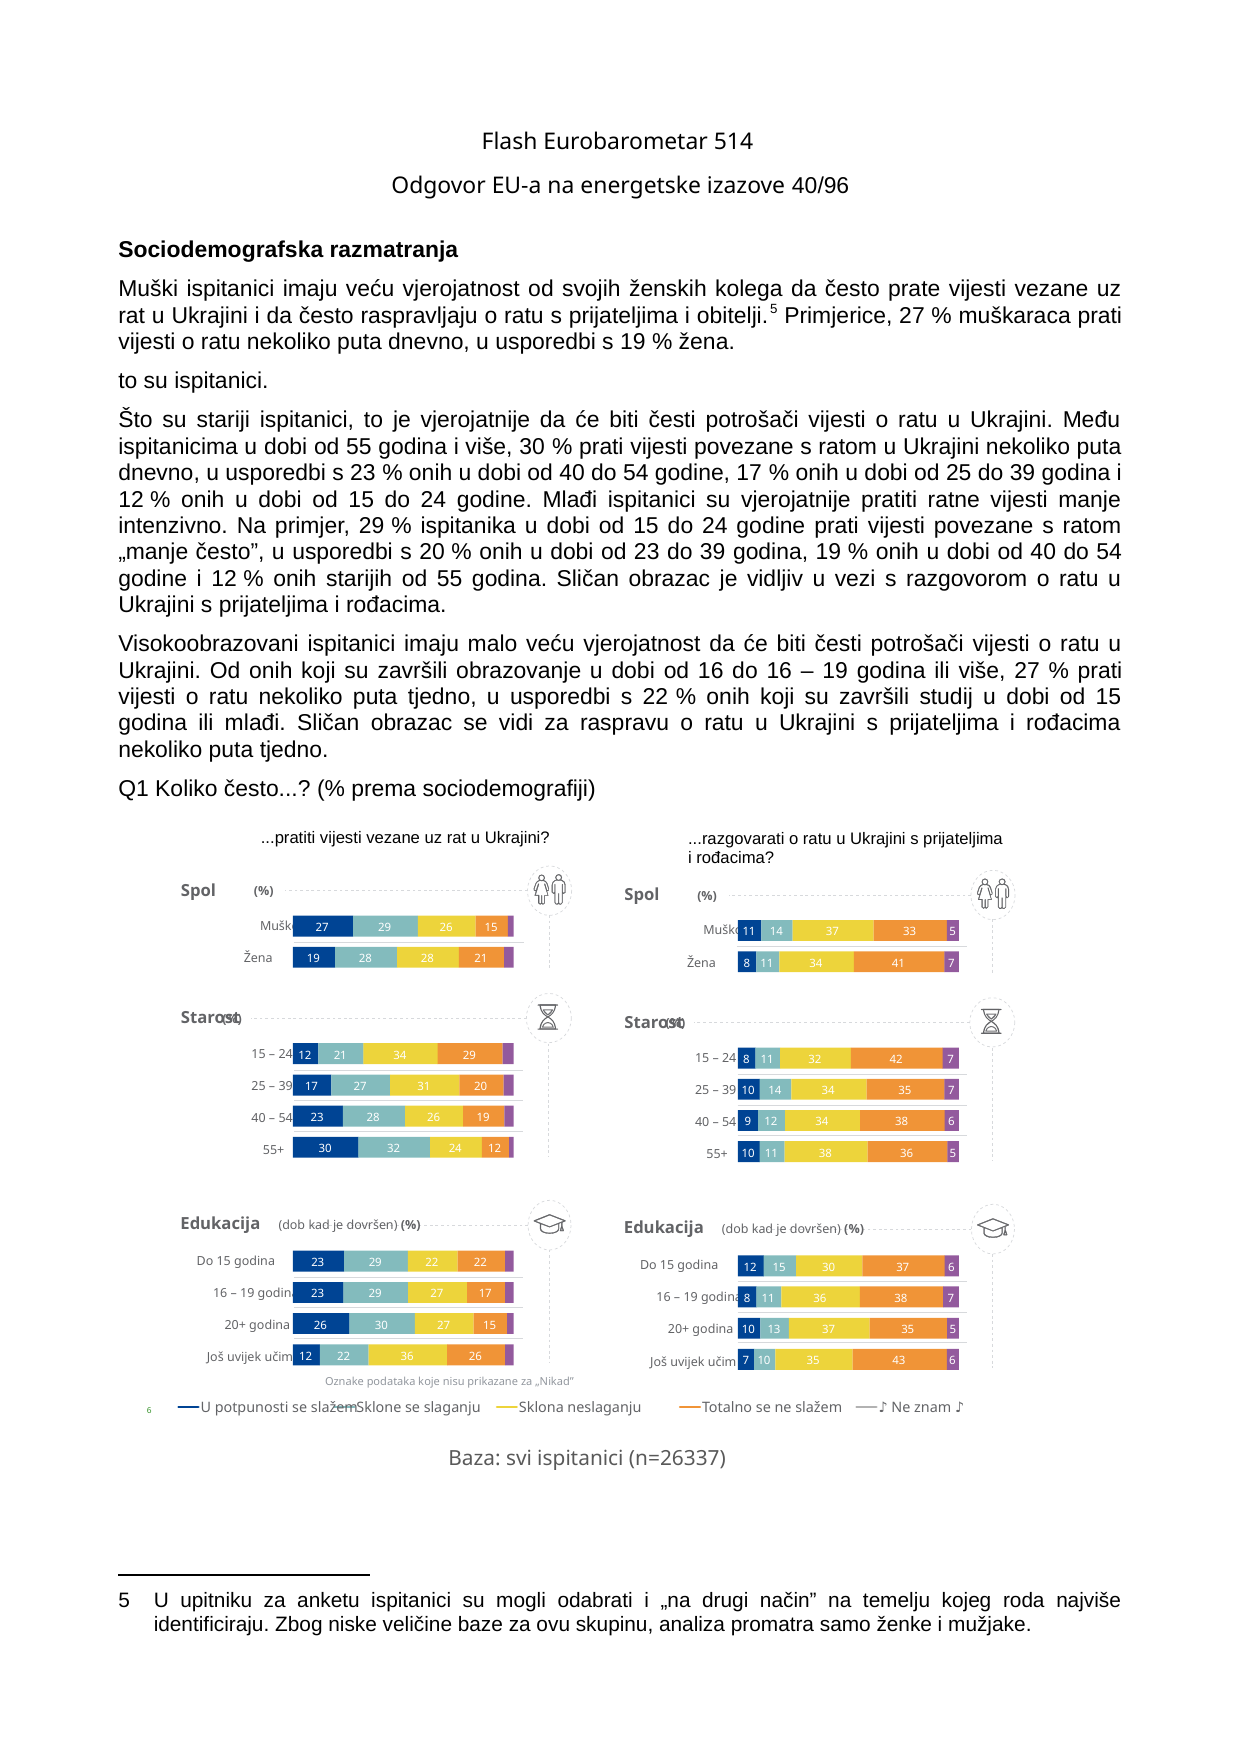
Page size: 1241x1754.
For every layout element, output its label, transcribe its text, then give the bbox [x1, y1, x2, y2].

text U upitniku za anketu ispitanici su mogli odabrati i „na drugi način” na temelju kojeg roda najviše identificiraju. Zbog niske veličine baze za ovu skupinu, analiza promatra samo ženke i mužjake. [118, 1588, 1122, 1636]
text Sociodemografska razmatranja [118, 236, 1122, 262]
text Muški ispitanici imaju veću vjerojatnost od svojih ženskih kolega da često prate vijesti vezane uz rat u Ukrajini i da često raspravljaju o ratu s prijateljima i obitelji. Primjerice, 27 % muškaraca prati vijesti o ratu nekoliko puta dnevno, u usporedbi s 19 % žena. [118, 275, 1122, 354]
text Što su stariji ispitanici, to je vjerojatnije da će biti česti potrošači vijesti o ratu u Ukrajini. Među ispitanicima u dobi od 55 godina i više, 30 % prati vijesti povezane s ratom u Ukrajini nekoliko puta dnevno, u usporedbi s 23 % onih u dobi od 40 do 54 godine, 17 % onih u dobi od 25 do 39 godina i 12 % onih u dobi od 15 do 24 godine. Mlađi ispitanici su vjerojatnije pratiti ratne vijesti manje intenzivno. Na primjer, 29 % ispitanika u dobi od 15 do 24 godine prati vijesti povezane s ratom „manje često”, u usporedbi s 20 % onih u dobi od 23 do 39 godina, 19 % onih u dobi od 40 do 54 godine i 12 % onih starijih od 55 godina. Sličan obrazac je vidljiv u vezi s razgovorom o ratu u Ukrajini s prijateljima i rođacima. [118, 406, 1122, 617]
text Q1 Koliko često...? (% prema sociodemografiji) [118, 775, 1122, 801]
text to su ispitanici. [118, 367, 1122, 393]
text Visokoobrazovani ispitanici imaju malo veću vjerojatnost da će biti česti potrošači vijesti o ratu u Ukrajini. Od onih koji su završili obrazovanje u dobi od 16 do 16 – 19 godina ili više, 27 % prati vijesti o ratu nekoliko puta tjedno, u usporedbi s 22 % onih koji su završili studij u dobi od 15 godina ili mlađi. Sličan obrazac se vidi za raspravu o ratu u Ukrajini s prijateljima i rođacima nekoliko puta tjedno. [118, 630, 1122, 762]
